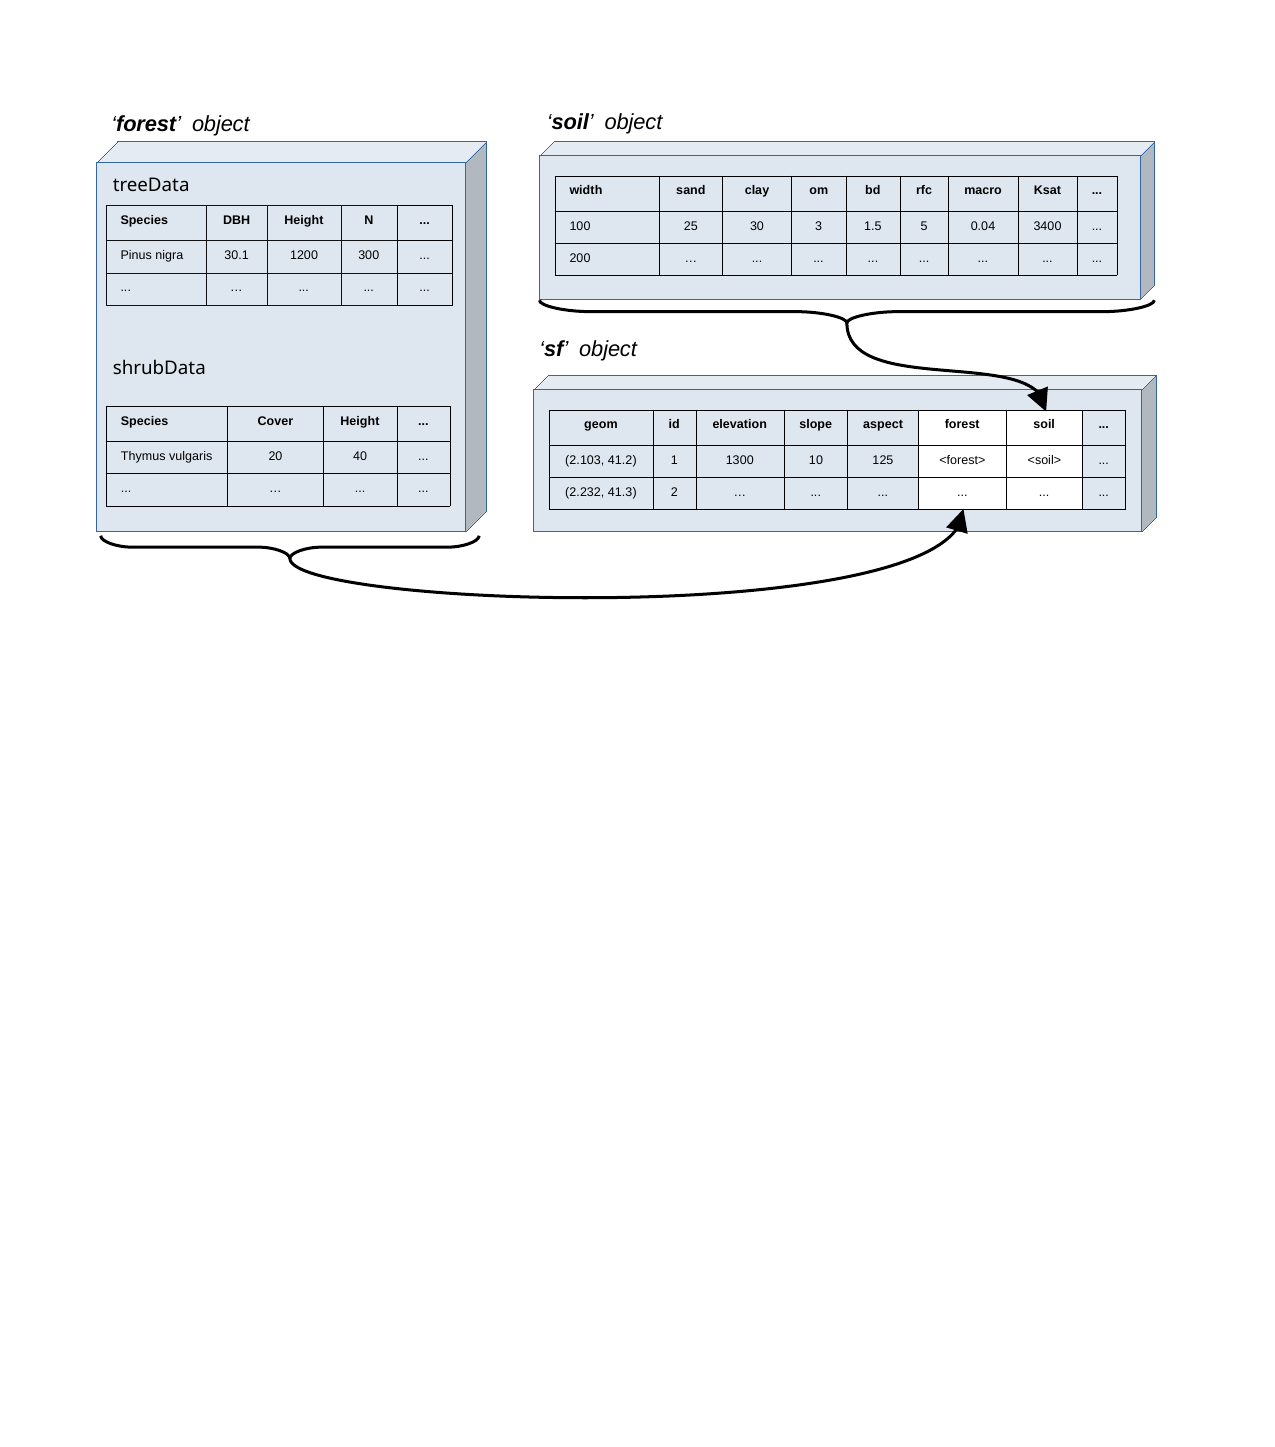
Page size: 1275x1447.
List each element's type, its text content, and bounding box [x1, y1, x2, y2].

text_box [539, 141, 1155, 300]
table_cell (2.232, 41.3) [550, 478, 653, 509]
table_header Species [107, 217, 206, 240]
table_cell 25 [660, 212, 722, 243]
table_cell 1200 [268, 241, 341, 273]
table_header rfc [901, 177, 948, 211]
table_cell ... [1019, 244, 1077, 275]
text_box shrubData [98, 347, 350, 391]
table_cell ... [901, 244, 948, 275]
table_cell 3 [792, 212, 846, 243]
table_cell ... [919, 478, 1006, 509]
table_header Species [107, 407, 227, 441]
table_cell ... [723, 244, 791, 275]
table_cell ... [398, 241, 452, 273]
table_header soil [1007, 411, 1082, 445]
table_cell … [660, 244, 722, 275]
text_box [533, 390, 1043, 532]
table_cell 1 [654, 446, 696, 477]
table_cell ... [848, 478, 918, 509]
table_cell ... [847, 244, 900, 275]
table_cell … [207, 274, 267, 305]
table_header om [792, 177, 846, 211]
table_cell ... [1083, 478, 1125, 509]
table_cell 20 [228, 442, 323, 473]
table_cell ... [342, 274, 397, 305]
table_cell 0.04 [949, 212, 1018, 243]
table_cell 30 [723, 212, 791, 243]
table_header ... [1083, 411, 1125, 445]
text_box ‘forest’ object [96, 104, 345, 144]
table_cell ... [949, 244, 1018, 275]
table_cell ... [792, 244, 846, 275]
table_cell 5 [901, 212, 948, 243]
table_header slope [785, 411, 847, 445]
table_cell ... [1078, 244, 1117, 275]
table_header DBH [207, 217, 267, 240]
table_cell ... [1078, 212, 1117, 243]
table_cell (2.103, 41.2) [550, 446, 653, 477]
table_header Height [324, 407, 397, 441]
table_cell [1007, 446, 1082, 477]
table_cell Thymus vulgaris [107, 442, 227, 473]
table_cell ... [785, 478, 847, 509]
table_header aspect [848, 411, 918, 445]
table_cell [919, 446, 1006, 477]
table_cell 1.5 [847, 212, 900, 243]
table_cell ... [398, 274, 452, 305]
table_header bd [847, 177, 900, 211]
table_header width [556, 177, 659, 211]
table_header geom [550, 411, 653, 445]
table_cell 10 [785, 446, 847, 477]
table_cell 100 [556, 212, 659, 243]
text_box [964, 375, 1157, 532]
table_header Height [268, 217, 341, 240]
text_box treeData [98, 164, 350, 217]
table_header ... [398, 407, 450, 441]
text_box ‘sf’ object [524, 329, 773, 369]
text_box ‘soil’ object [532, 102, 780, 142]
table_header id [654, 411, 696, 445]
table_cell 125 [848, 446, 918, 477]
table_header ... [398, 206, 452, 240]
table_cell Pinus nigra [107, 241, 206, 273]
table_header Cover [228, 407, 323, 441]
table_cell ... [398, 474, 450, 506]
table_cell … [228, 474, 323, 506]
table_cell 2 [654, 478, 696, 509]
table_cell ... [268, 274, 341, 305]
table_cell 30.1 [207, 241, 267, 273]
table_header elevation [697, 411, 784, 445]
table_header N [342, 206, 397, 240]
table_cell ... [1007, 478, 1082, 509]
table_cell ... [107, 474, 227, 506]
table_header sand [660, 177, 722, 211]
table_cell 40 [324, 442, 397, 473]
table_header Ksat [1019, 177, 1077, 211]
table_cell ... [324, 474, 397, 506]
text_box [96, 141, 487, 532]
table_cell 300 [342, 241, 397, 273]
table_cell 3400 [1019, 212, 1077, 243]
table_cell ... [398, 442, 450, 473]
table_cell ... [1083, 446, 1125, 477]
table_cell ... [107, 274, 206, 305]
table_cell 1300 [697, 446, 784, 477]
table_cell 200 [556, 244, 659, 275]
table_header ... [1078, 177, 1117, 211]
table_header forest [919, 411, 1006, 445]
table_header clay [723, 177, 791, 211]
table_cell … [697, 478, 784, 509]
table_header macro [949, 177, 1018, 211]
